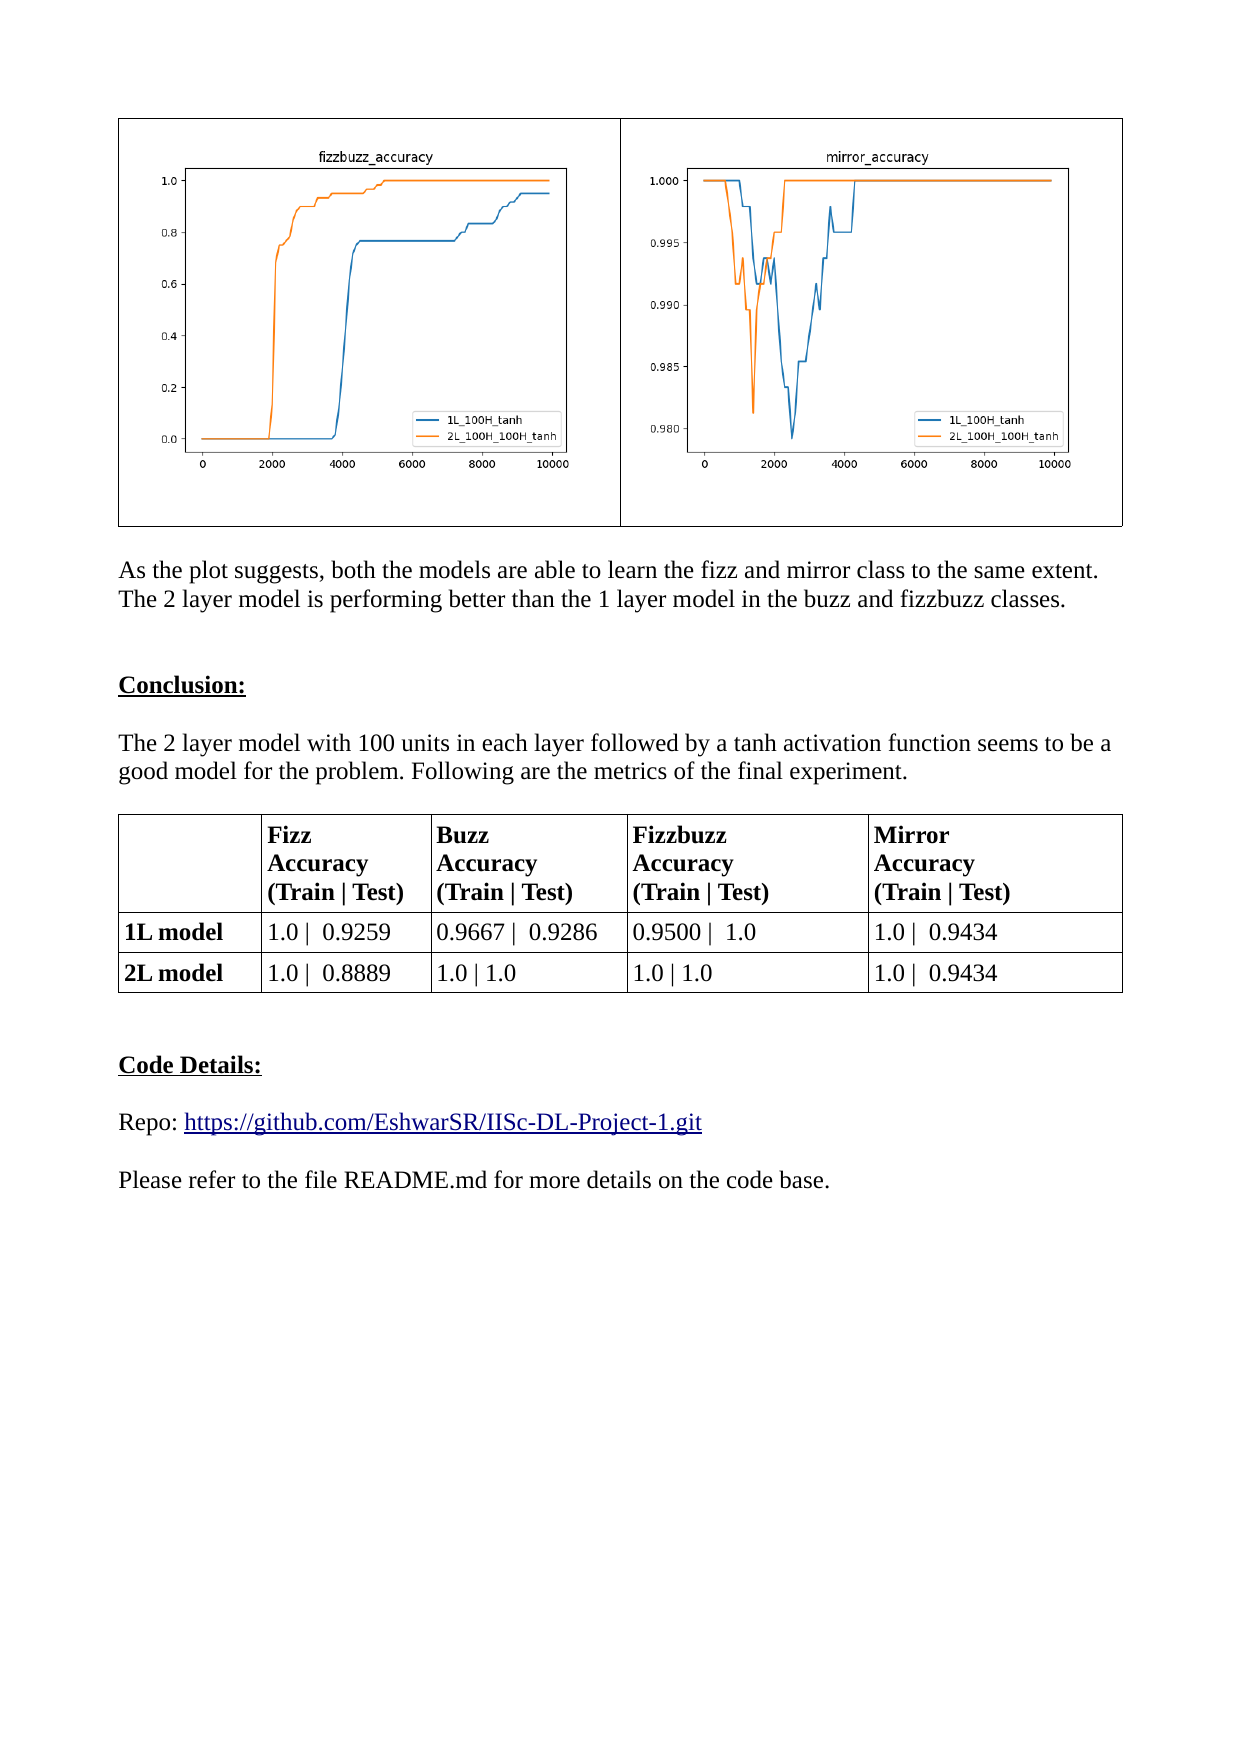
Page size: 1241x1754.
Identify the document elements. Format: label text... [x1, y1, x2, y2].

text The 2 layer model with 100 units in each layer followed by a tanh activation function seems to be a good model for the problem. Following are the metrics of the final experiment. [118, 728, 1122, 785]
text As the plot suggests, both the models are able to learn the fizz and mirror class to the same extent. The 2 layer model is performing better than the 1 layer model in the buzz and fizzbuzz classes. [118, 555, 1122, 613]
table_header Fizz Accuracy (Train | Test) [262, 815, 431, 912]
table_header Mirror Accuracy (Train | Test) [869, 815, 1122, 912]
table_cell 1.0 | 0.9434 [869, 913, 1122, 952]
text Code Details: [118, 1050, 1122, 1079]
text Please refer to the file README.md for more details on the code base. [118, 1165, 1122, 1194]
table_cell 1.0 | 1.0 [628, 953, 868, 992]
table_cell 1L model [119, 913, 261, 952]
table_cell [621, 119, 1122, 526]
table_cell 1.0 | 0.9259 [262, 913, 431, 952]
table_header Fizzbuzz Accuracy (Train | Test) [628, 815, 868, 912]
table_cell [119, 119, 620, 526]
table_cell 0.9667 | 0.9286 [432, 913, 627, 952]
table_cell 0.9500 | 1.0 [628, 913, 868, 952]
table_cell 2L model [119, 953, 261, 992]
picture [625, 123, 1117, 492]
table_cell 1.0 | 1.0 [432, 953, 627, 992]
table_cell 1.0 | 0.9434 [869, 953, 1122, 992]
table_cell 1.0 | 0.8889 [262, 953, 431, 992]
table_header [119, 815, 261, 912]
table_header Buzz Accuracy (Train | Test) [432, 815, 627, 912]
picture [123, 123, 615, 492]
text Repo: https://github.com/EshwarSR/IISc-DL-Project-1.git [118, 1107, 1122, 1136]
text Conclusion: [118, 670, 1122, 699]
